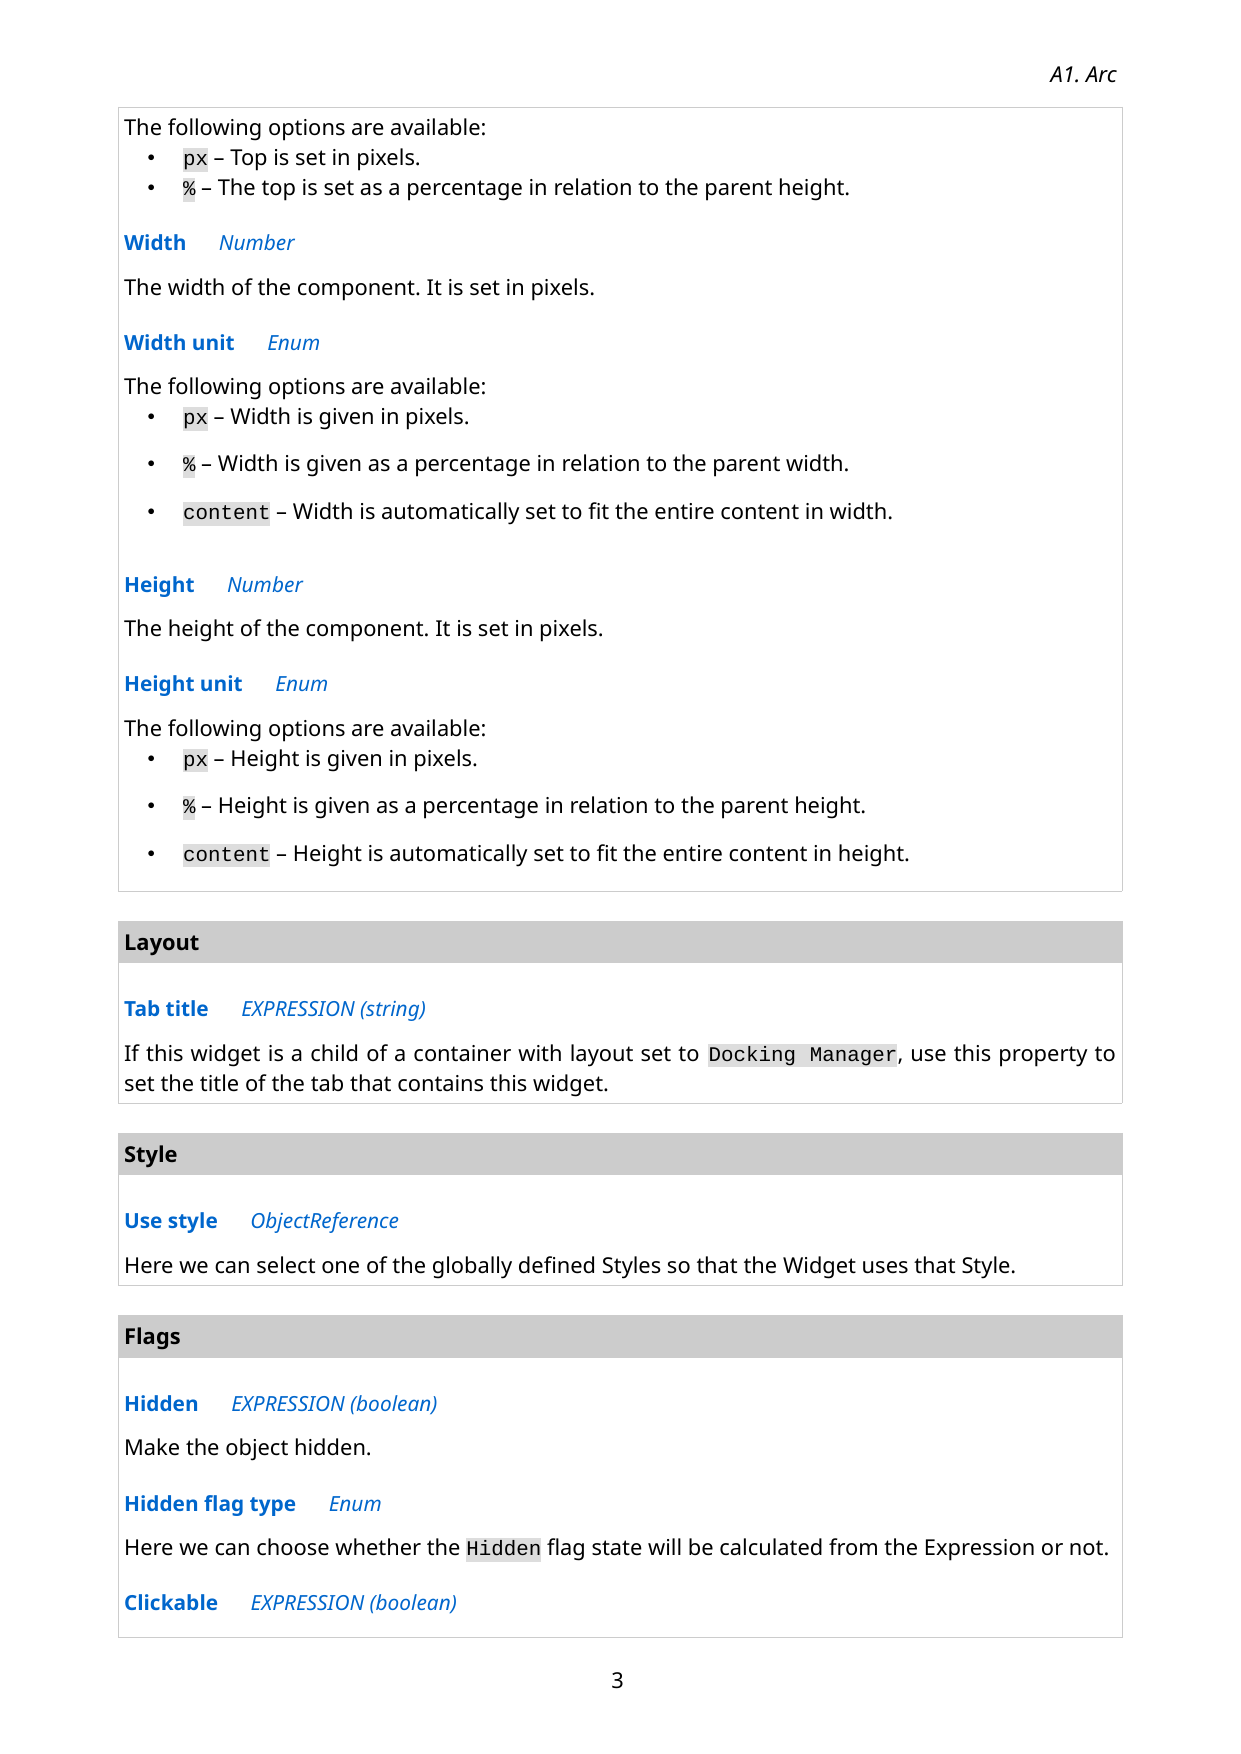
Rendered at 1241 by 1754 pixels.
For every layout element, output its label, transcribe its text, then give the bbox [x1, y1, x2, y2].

table_cell Tab title EXPRESSION (string) If this widget is a child of a container with layout set to Docking Manager, use this property to set the title of the tab that contains this widget. [119, 963, 1122, 1103]
table_header Layout [119, 922, 1122, 962]
table_header Style [119, 1134, 1122, 1174]
table_cell The following options are available: px – Top is set in pixels. % – The top is set as a percentage in relation to the parent height. Width Number The width of the component. It is set in pixels. Width unit Enum The following options are available: px – Width is given in pixels. % – Width is given as a percentage in relation to the parent width. content – Width is automatically set to fit the entire content in width. Height Number The height of the component. It is set in pixels. Height unit Enum The following options are available: px – Height is given in pixels. % – Height is given as a percentage in relation to the parent height. content – Height is automatically set to fit the entire content in height. [119, 108, 1122, 891]
table_cell Use style ObjectReference Here we can select one of the globally defined Styles so that the Widget uses that Style. [119, 1175, 1122, 1285]
table_header Flags [119, 1316, 1122, 1357]
table_cell Hidden EXPRESSION (boolean) Make the object hidden. Hidden flag type Enum Here we can choose whether the Hidden flag state will be calculated from the Expression or not. Clickable EXPRESSION (boolean) [119, 1358, 1122, 1637]
